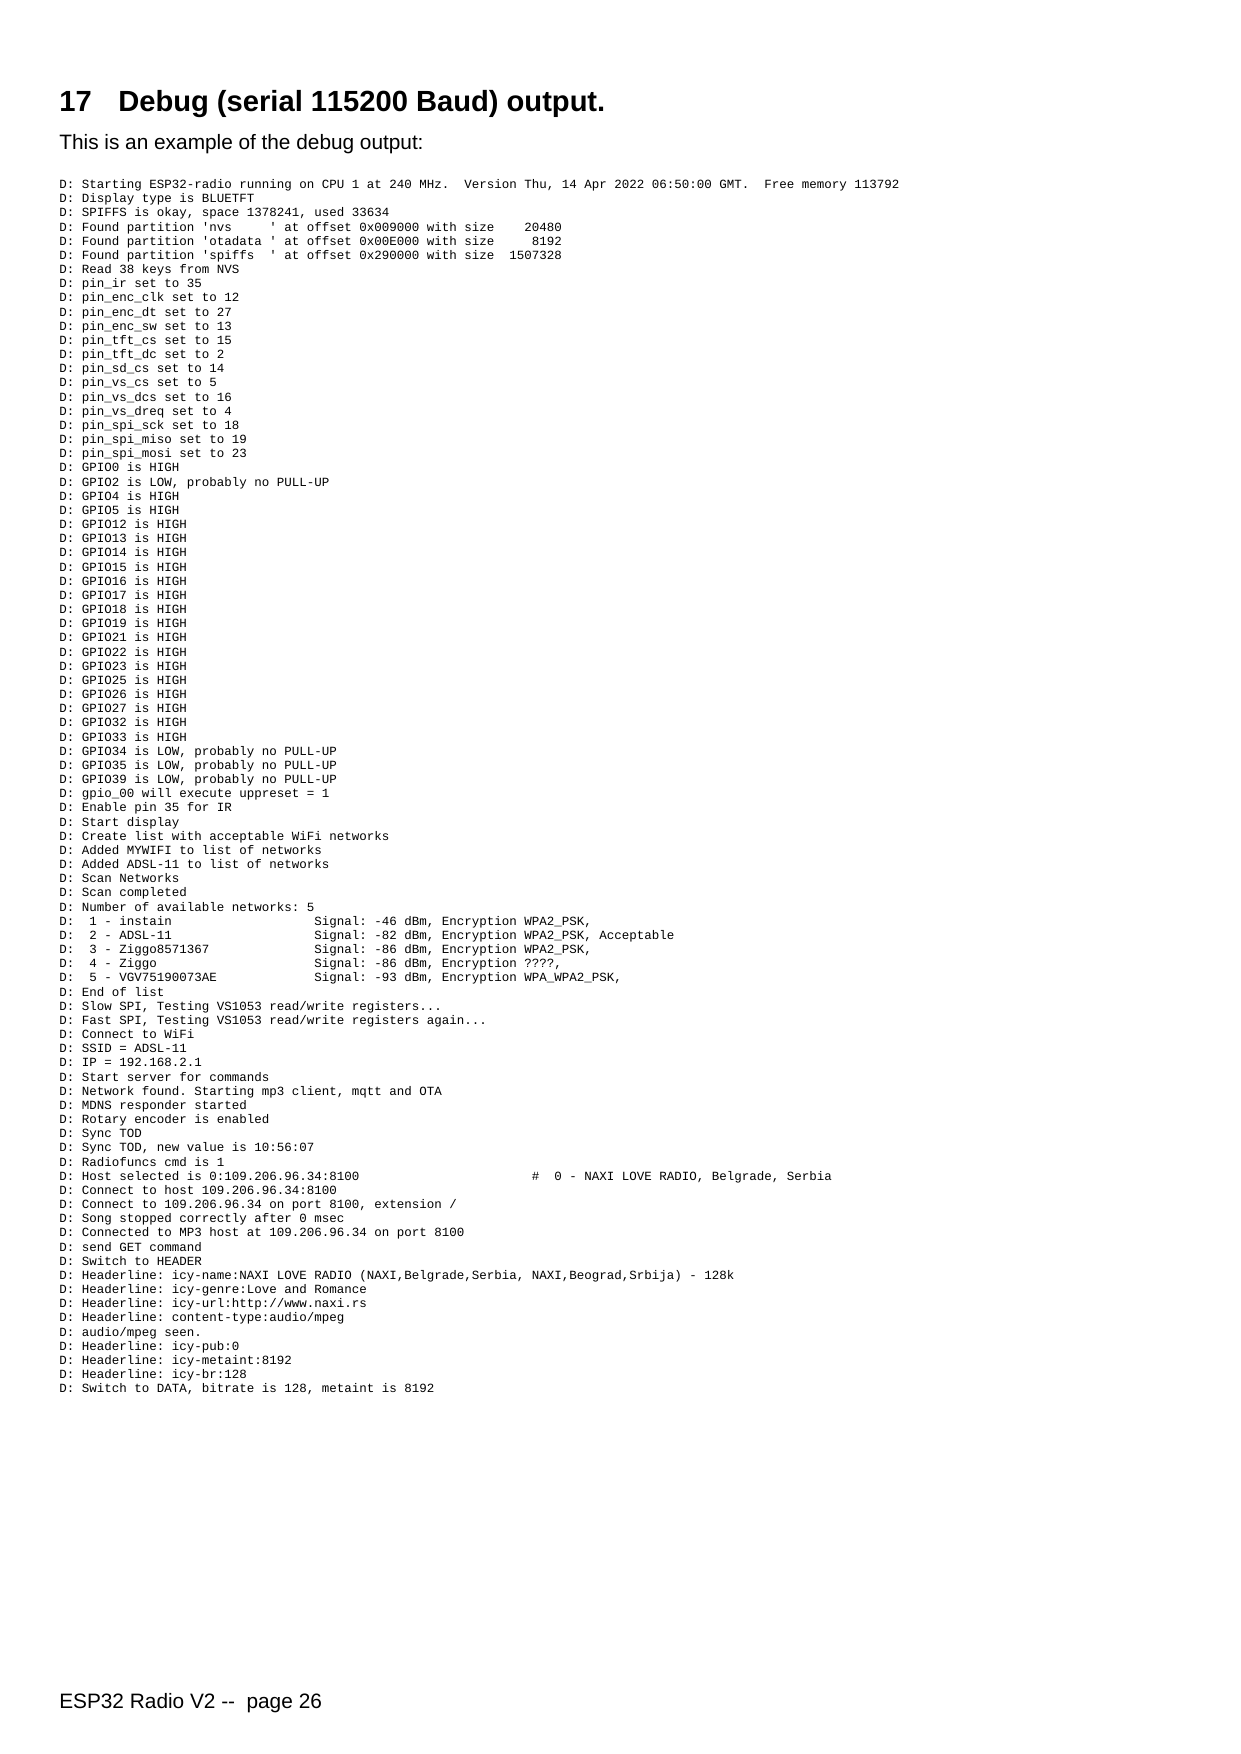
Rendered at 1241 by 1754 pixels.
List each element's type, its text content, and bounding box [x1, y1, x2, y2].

text D: 5 - VGV75190073AE Signal: -93 dBm, Encryption WPA_WPA2_PSK, [59, 971, 1181, 986]
text D: GPIO21 is HIGH [59, 631, 1181, 646]
text D: pin_enc_dt set to 27 [59, 306, 1181, 320]
text D: Headerline: icy-br:128 [59, 1368, 1181, 1382]
text D: pin_enc_clk set to 12 [59, 291, 1181, 306]
text D: MDNS responder started [59, 1099, 1181, 1113]
text D: pin_enc_sw set to 13 [59, 320, 1181, 334]
text D: Rotary encoder is enabled [59, 1113, 1181, 1127]
text D: Number of available networks: 5 [59, 901, 1181, 915]
text D: Connect to 109.206.96.34 on port 8100, extension / [59, 1198, 1181, 1212]
text D: GPIO26 is HIGH [59, 688, 1181, 702]
text D: GPIO0 is HIGH [59, 461, 1181, 476]
text D: 3 - Ziggo8571367 Signal: -86 dBm, Encryption WPA2_PSK, [59, 943, 1181, 957]
text D: Switch to HEADER [59, 1255, 1181, 1269]
text D: Scan completed [59, 886, 1181, 901]
text D: Start display [59, 816, 1181, 830]
text D: End of list [59, 986, 1181, 1000]
text D: 4 - Ziggo Signal: -86 dBm, Encryption ????, [59, 957, 1181, 971]
text D: IP = 192.168.2.1 [59, 1056, 1181, 1071]
text D: GPIO23 is HIGH [59, 660, 1181, 674]
text D: Starting ESP32-radio running on CPU 1 at 240 MHz. Version Thu, 14 Apr 2022 06:50:00 GMT. Free memory 113792 [59, 178, 1181, 192]
text D: Network found. Starting mp3 client, mqtt and OTA [59, 1085, 1181, 1099]
text D: GPIO27 is HIGH [59, 702, 1181, 716]
text D: Connect to WiFi [59, 1028, 1181, 1042]
text D: Headerline: icy-name:NAXI LOVE RADIO (NAXI,Belgrade,Serbia, NAXI,Beograd,Srbija) - 128k [59, 1269, 1181, 1283]
text D: GPIO4 is HIGH [59, 490, 1181, 504]
text D: GPIO35 is LOW, probably no PULL-UP [59, 759, 1181, 773]
text D: Connect to host 109.206.96.34:8100 [59, 1184, 1181, 1198]
text D: send GET command [59, 1241, 1181, 1255]
text D: pin_vs_cs set to 5 [59, 376, 1181, 391]
text D: GPIO32 is HIGH [59, 716, 1181, 731]
text D: Found partition 'spiffs ' at offset 0x290000 with size 1507328 [59, 249, 1181, 263]
text D: pin_tft_dc set to 2 [59, 348, 1181, 362]
subtitle Debug (serial 115200 Baud) output. [59, 84, 1181, 118]
text D: Added ADSL-11 to list of networks [59, 858, 1181, 872]
text D: Scan Networks [59, 872, 1181, 886]
text D: GPIO13 is HIGH [59, 532, 1181, 546]
text D: pin_vs_dcs set to 16 [59, 391, 1181, 405]
text D: pin_spi_miso set to 19 [59, 433, 1181, 447]
text D: pin_spi_sck set to 18 [59, 419, 1181, 433]
text D: GPIO25 is HIGH [59, 674, 1181, 688]
text D: Start server for commands [59, 1071, 1181, 1085]
text D: Create list with acceptable WiFi networks [59, 830, 1181, 844]
text D: Found partition 'otadata ' at offset 0x00E000 with size 8192 [59, 235, 1181, 249]
text D: 1 - instain Signal: -46 dBm, Encryption WPA2_PSK, [59, 915, 1181, 929]
text D: SPIFFS is okay, space 1378241, used 33634 [59, 206, 1181, 221]
text D: Slow SPI, Testing VS1053 read/write registers... [59, 1000, 1181, 1014]
text D: GPIO15 is HIGH [59, 561, 1181, 575]
text D: Sync TOD [59, 1127, 1181, 1141]
text D: Headerline: icy-metaint:8192 [59, 1354, 1181, 1368]
text D: GPIO14 is HIGH [59, 546, 1181, 561]
text D: Display type is BLUETFT [59, 192, 1181, 206]
text D: GPIO12 is HIGH [59, 518, 1181, 532]
text D: Sync TOD, new value is 10:56:07 [59, 1141, 1181, 1156]
text D: pin_vs_dreq set to 4 [59, 405, 1181, 419]
text D: GPIO18 is HIGH [59, 603, 1181, 617]
text D: audio/mpeg seen. [59, 1326, 1181, 1340]
text D: GPIO16 is HIGH [59, 575, 1181, 589]
text D: pin_ir set to 35 [59, 277, 1181, 291]
text D: GPIO2 is LOW, probably no PULL-UP [59, 476, 1181, 490]
text D: pin_spi_mosi set to 23 [59, 447, 1181, 461]
text D: Headerline: icy-genre:Love and Romance [59, 1283, 1181, 1297]
text D: Read 38 keys from NVS [59, 263, 1181, 277]
text D: pin_tft_cs set to 15 [59, 334, 1181, 348]
text D: GPIO39 is LOW, probably no PULL-UP [59, 773, 1181, 787]
text D: Connected to MP3 host at 109.206.96.34 on port 8100 [59, 1226, 1181, 1241]
text D: GPIO33 is HIGH [59, 731, 1181, 745]
text D: Radiofuncs cmd is 1 [59, 1156, 1181, 1170]
text D: Switch to DATA, bitrate is 128, metaint is 8192 [59, 1382, 1181, 1396]
text D: 2 - ADSL-11 Signal: -82 dBm, Encryption WPA2_PSK, Acceptable [59, 929, 1181, 943]
text D: gpio_00 will execute uppreset = 1 [59, 787, 1181, 801]
text This is an example of the debug output: [59, 130, 1181, 154]
text D: Host selected is 0:109.206.96.34:8100 # 0 - NAXI LOVE RADIO, Belgrade, Serbia [59, 1170, 1181, 1184]
text D: GPIO17 is HIGH [59, 589, 1181, 603]
text D: GPIO22 is HIGH [59, 646, 1181, 660]
text D: Added MYWIFI to list of networks [59, 844, 1181, 858]
text D: SSID = ADSL-11 [59, 1042, 1181, 1056]
text D: pin_sd_cs set to 14 [59, 362, 1181, 376]
text D: GPIO5 is HIGH [59, 504, 1181, 518]
text D: GPIO34 is LOW, probably no PULL-UP [59, 745, 1181, 759]
text D: Song stopped correctly after 0 msec [59, 1212, 1181, 1226]
text D: Headerline: content-type:audio/mpeg [59, 1311, 1181, 1326]
text D: Headerline: icy-url:http://www.naxi.rs [59, 1297, 1181, 1311]
text D: Fast SPI, Testing VS1053 read/write registers again... [59, 1014, 1181, 1028]
text D: GPIO19 is HIGH [59, 617, 1181, 631]
text D: Headerline: icy-pub:0 [59, 1340, 1181, 1354]
text D: Found partition 'nvs ' at offset 0x009000 with size 20480 [59, 221, 1181, 235]
text D: Enable pin 35 for IR [59, 801, 1181, 816]
